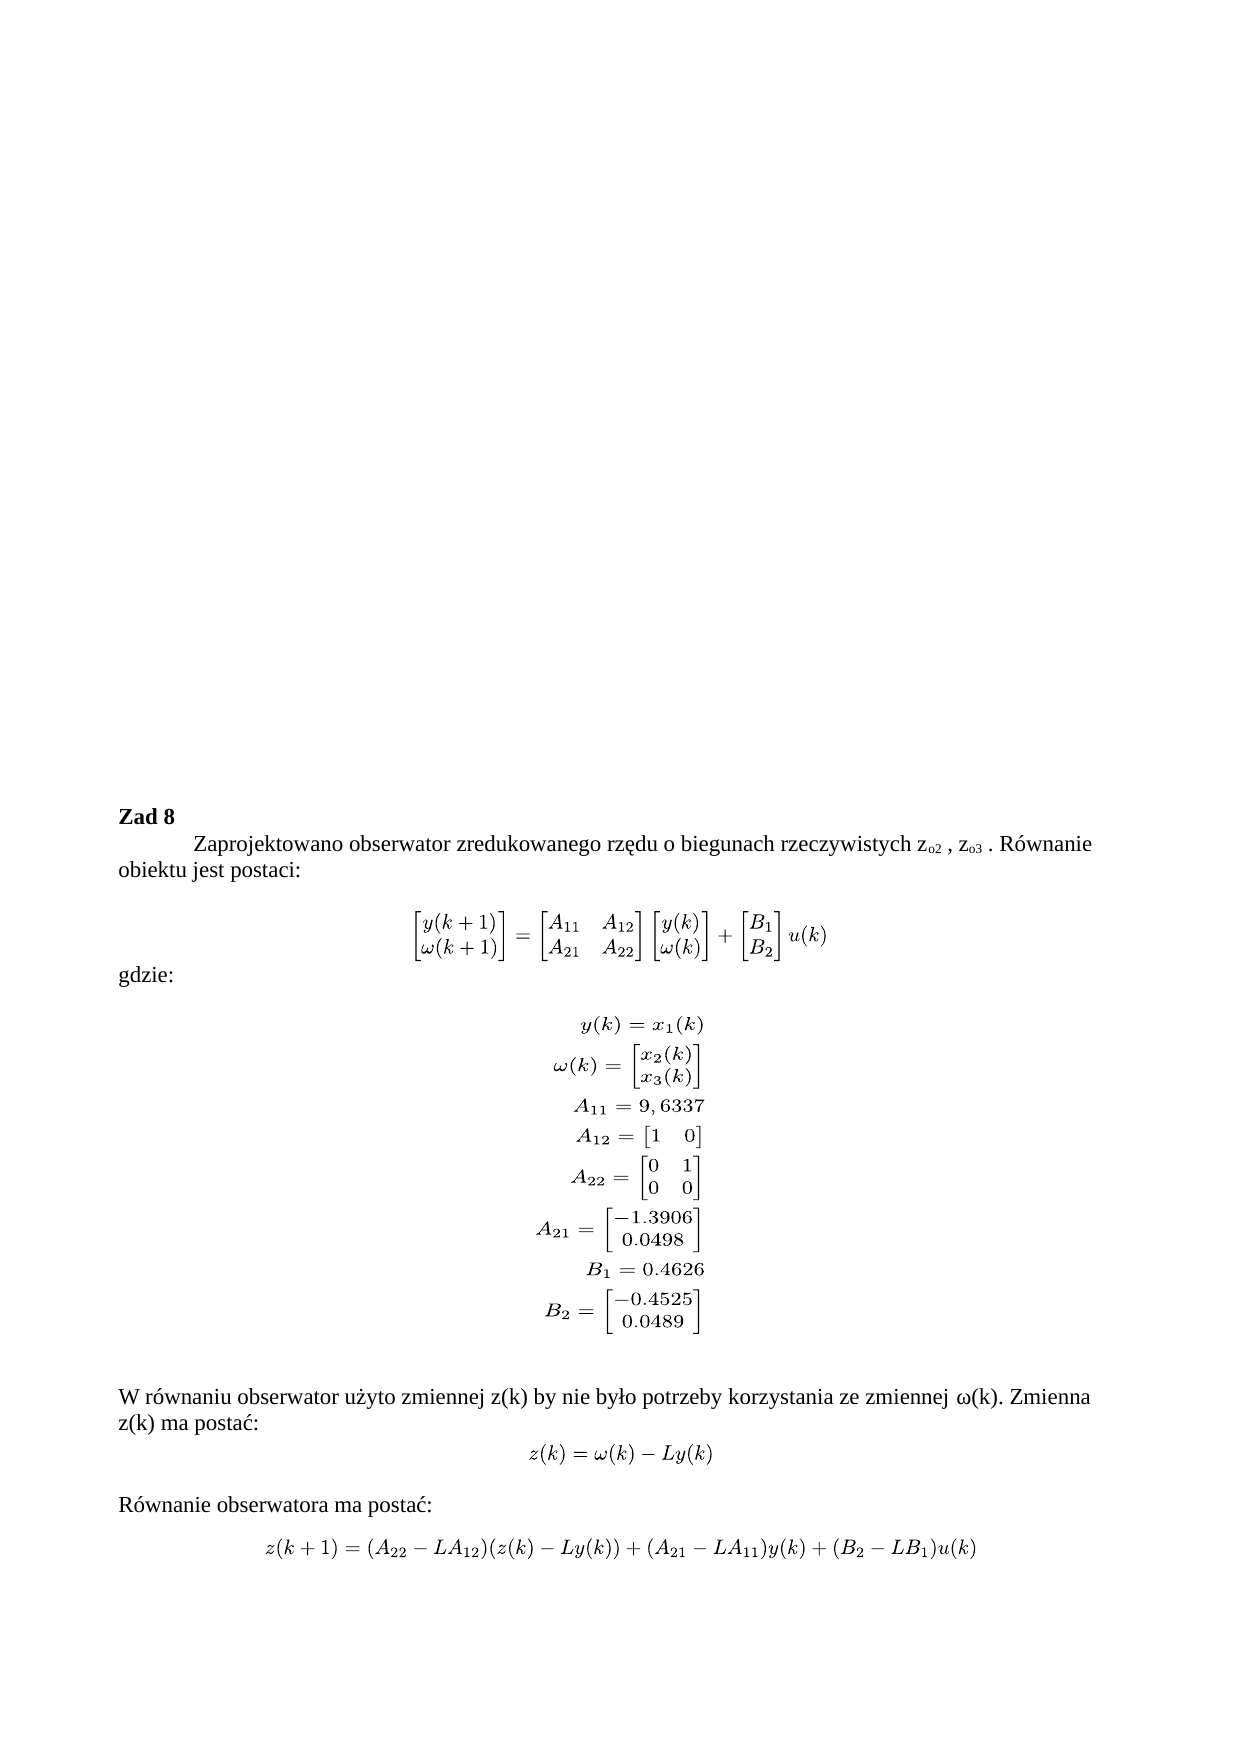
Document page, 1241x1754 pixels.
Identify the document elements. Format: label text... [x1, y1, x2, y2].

text W równaniu obserwator użyto zmiennej z(k) by nie było potrzeby korzystania ze zmiennej ω(k). Zmienna z(k) ma postać: [118, 1383, 1122, 1436]
text gdzie: [118, 961, 1122, 988]
text Zaprojektowano obserwator zredukowanego rzędu o biegunach rzeczywistych zo2 , zo3 . Równanie obiektu jest postaci: [118, 830, 1122, 882]
text Równanie obserwatora ma postać: [118, 1491, 1122, 1517]
text Zad 8 [118, 803, 1122, 830]
